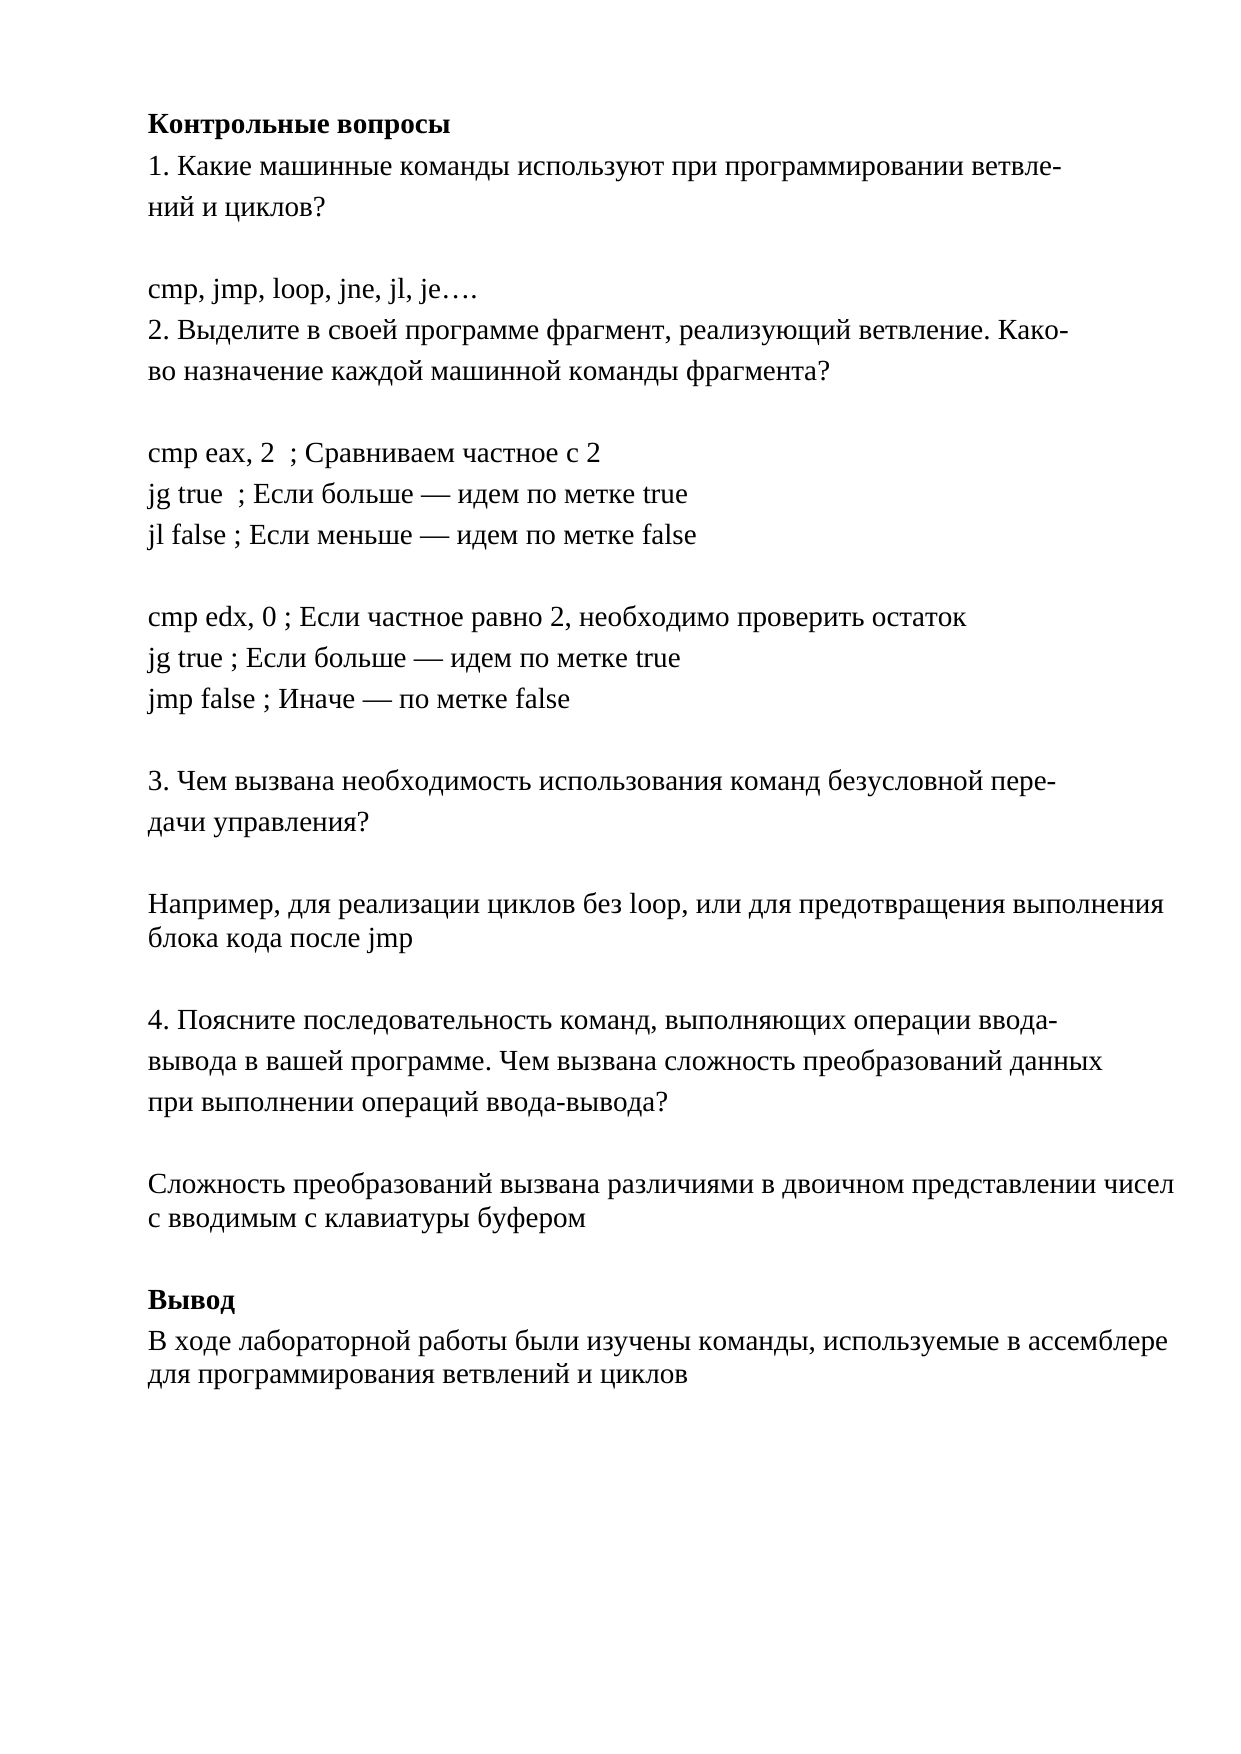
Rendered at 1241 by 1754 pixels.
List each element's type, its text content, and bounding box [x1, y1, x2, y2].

text cmp eax, 2 ; Сравниваем частное с 2 [148, 435, 1181, 468]
text jl false ; Если меньше — идем по метке false [148, 517, 1181, 551]
text 1. Какие машинные команды используют при программировании ветвле- [148, 148, 1181, 181]
text 2. Выделите в своей программе фрагмент, реализующий ветвление. Како- [148, 312, 1181, 345]
text jmp false ; Иначе — по метке false [148, 681, 1181, 715]
text 4. Поясните последовательность команд, выполняющих операции ввода- [148, 1002, 1181, 1036]
text jg true ; Если больше — идем по метке true [148, 476, 1181, 509]
text дачи управления? [148, 804, 1181, 838]
text cmp, jmp, loop, jne, jl, je…. [148, 271, 1181, 304]
text при выполнении операций ввода-вывода? [148, 1084, 1181, 1118]
text cmp edx, 0 ; Если частное равно 2, необходимо проверить остаток [148, 599, 1181, 633]
text вывода в вашей программе. Чем вызвана сложность преобразований данных [148, 1043, 1181, 1077]
text Контрольные вопросы [148, 107, 1181, 140]
text Сложность преобразований вызвана различиями в двоичном представлении чисел с вводимым с клавиатуры буфером [148, 1166, 1181, 1233]
text Вывод [148, 1282, 1181, 1315]
text ний и циклов? [148, 189, 1181, 222]
text В ходе лабораторной работы были изучены команды, используемые в ассемблере для программирования ветвлений и циклов [148, 1323, 1181, 1390]
text 3. Чем вызвана необходимость использования команд безусловной пере- [148, 763, 1181, 797]
text во назначение каждой машинной команды фрагмента? [148, 353, 1181, 386]
text jg true ; Если больше — идем по метке true [148, 640, 1181, 674]
text Например, для реализации циклов без loop, или для предотвращения выполнения блока кода после jmp [148, 886, 1181, 953]
